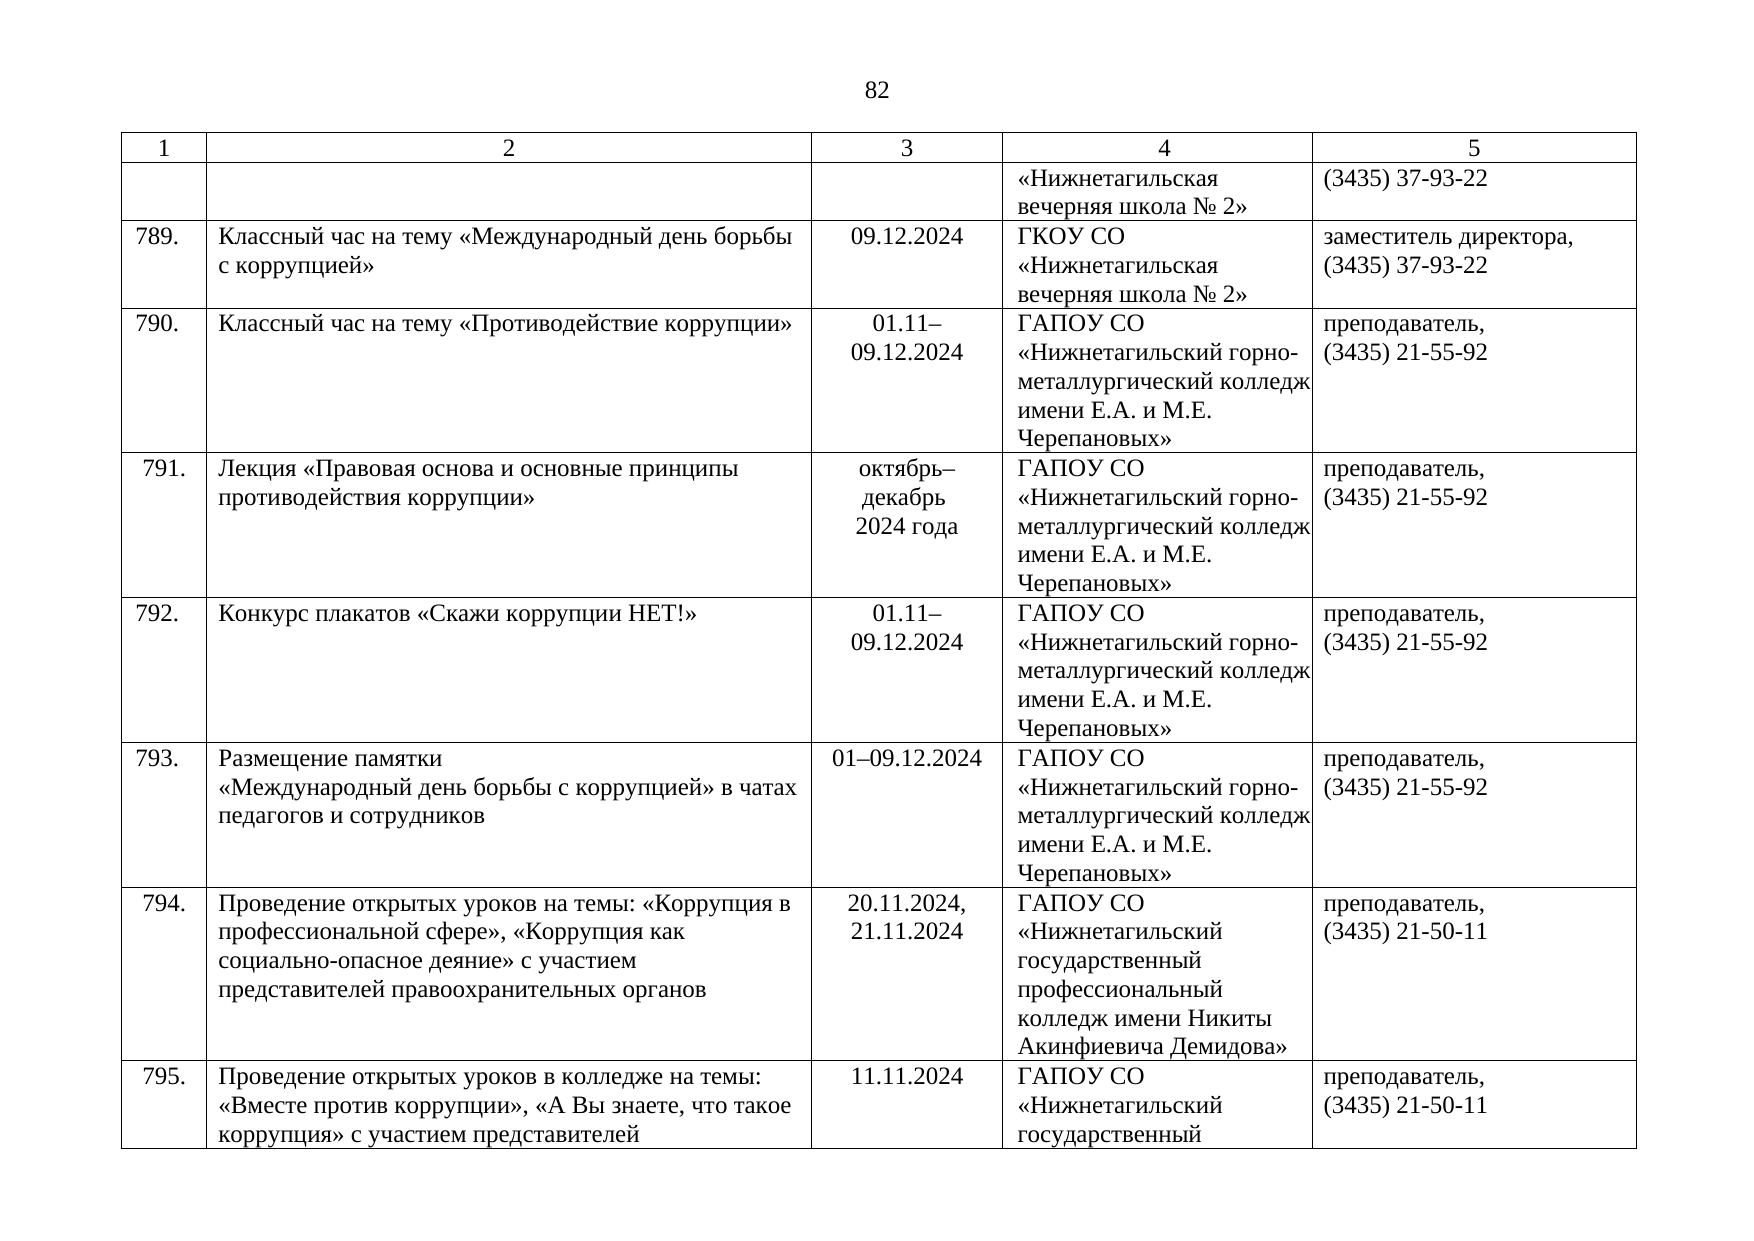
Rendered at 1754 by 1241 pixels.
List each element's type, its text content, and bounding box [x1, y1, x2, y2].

table_cell [117, 1060, 121, 1147]
table_cell [122, 1061, 206, 1147]
table_cell преподаватель, (3435) 21-55-92 [1313, 309, 1636, 452]
table_cell ГАПОУ СО «Нижнетагильский горно-металлургический колледж имени Е.А. и М.Е. Черепановых» [1003, 598, 1312, 742]
table_cell преподаватель, (3435) 21-50-11 [1313, 888, 1636, 1060]
table_header 3 [812, 133, 1002, 162]
table_cell [122, 453, 206, 597]
table_cell ГАПОУ СО «Нижнетагильский государственный [1003, 1061, 1312, 1147]
table_cell [122, 888, 206, 1060]
table_cell 01.11–09.12.2024 [812, 309, 1002, 452]
table_cell преподаватель, (3435) 21-55-92 [1313, 453, 1636, 597]
table_cell 01–09.12.2024 [812, 743, 1002, 887]
table_cell Классный час на тему «Противодействие коррупции» [207, 309, 811, 452]
table_cell [117, 742, 121, 887]
table_cell заместитель директора, (3435) 37-93-22 [1313, 221, 1636, 307]
table_cell октябрь–декабрь 2024 года [812, 453, 1002, 597]
table_cell ГАПОУ СО «Нижнетагильский горно-металлургический колледж имени Е.А. и М.Е. Черепановых» [1003, 309, 1312, 452]
table_cell [812, 163, 1002, 220]
table_cell Проведение открытых уроков в колледже на темы: «Вместе против коррупции», «А Вы знаете, что такое коррупция» с участием представителей [207, 1061, 811, 1147]
table_cell [117, 452, 121, 597]
table_header 1 [122, 133, 206, 162]
table_cell Проведение открытых уроков на темы: «Коррупция в профессиональной сфере», «Коррупция как социально-опасное деяние» с участием представителей правоохранительных органов [207, 888, 811, 1060]
table_cell Лекция «Правовая основа и основные принципы противодействия коррупции» [207, 453, 811, 597]
table_header [117, 132, 121, 162]
table_cell ГКОУ СО «Нижнетагильская вечерняя школа № 2» [1003, 221, 1312, 307]
table_cell 01.11–09.12.2024 [812, 598, 1002, 742]
table_cell Конкурс плакатов «Скажи коррупции НЕТ!» [207, 598, 811, 742]
table_cell ГАПОУ СО «Нижнетагильский государственный профессиональный колледж имени Никиты Акинфиевича Демидова» [1003, 888, 1312, 1060]
table_cell «Нижнетагильская вечерняя школа № 2» [1003, 163, 1312, 220]
table_cell [117, 220, 121, 307]
table_cell ГАПОУ СО «Нижнетагильский горно-металлургический колледж имени Е.А. и М.Е. Черепановых» [1003, 743, 1312, 887]
table_cell 09.12.2024 [812, 221, 1002, 307]
table_cell [117, 308, 121, 452]
table_cell Размещение памятки «Международный день борьбы с коррупцией» в чатах педагогов и сотрудников [207, 743, 811, 887]
table_cell [117, 887, 121, 1060]
table_cell [117, 162, 121, 220]
table_cell преподаватель, (3435) 21-55-92 [1313, 598, 1636, 742]
table_cell [122, 598, 206, 742]
table_cell (3435) 37-93-22 [1313, 163, 1636, 220]
table_cell [122, 309, 206, 452]
table_cell [122, 743, 206, 887]
table_cell ГАПОУ СО «Нижнетагильский горно-металлургический колледж имени Е.А. и М.Е. Черепановых» [1003, 453, 1312, 597]
table_cell [117, 597, 121, 742]
table_header 4 [1003, 133, 1312, 162]
table_cell преподаватель, (3435) 21-50-11 [1313, 1061, 1636, 1147]
table_cell Классный час на тему «Международный день борьбы с коррупцией» [207, 221, 811, 307]
table_cell преподаватель, (3435) 21-55-92 [1313, 743, 1636, 887]
table_cell [122, 221, 206, 307]
table_cell 20.11.2024, 21.11.2024 [812, 888, 1002, 1060]
table_header 2 [207, 133, 811, 162]
table_cell 11.11.2024 [812, 1061, 1002, 1147]
table_header 5 [1313, 133, 1636, 162]
table_cell [207, 163, 811, 220]
table_cell [122, 163, 206, 220]
